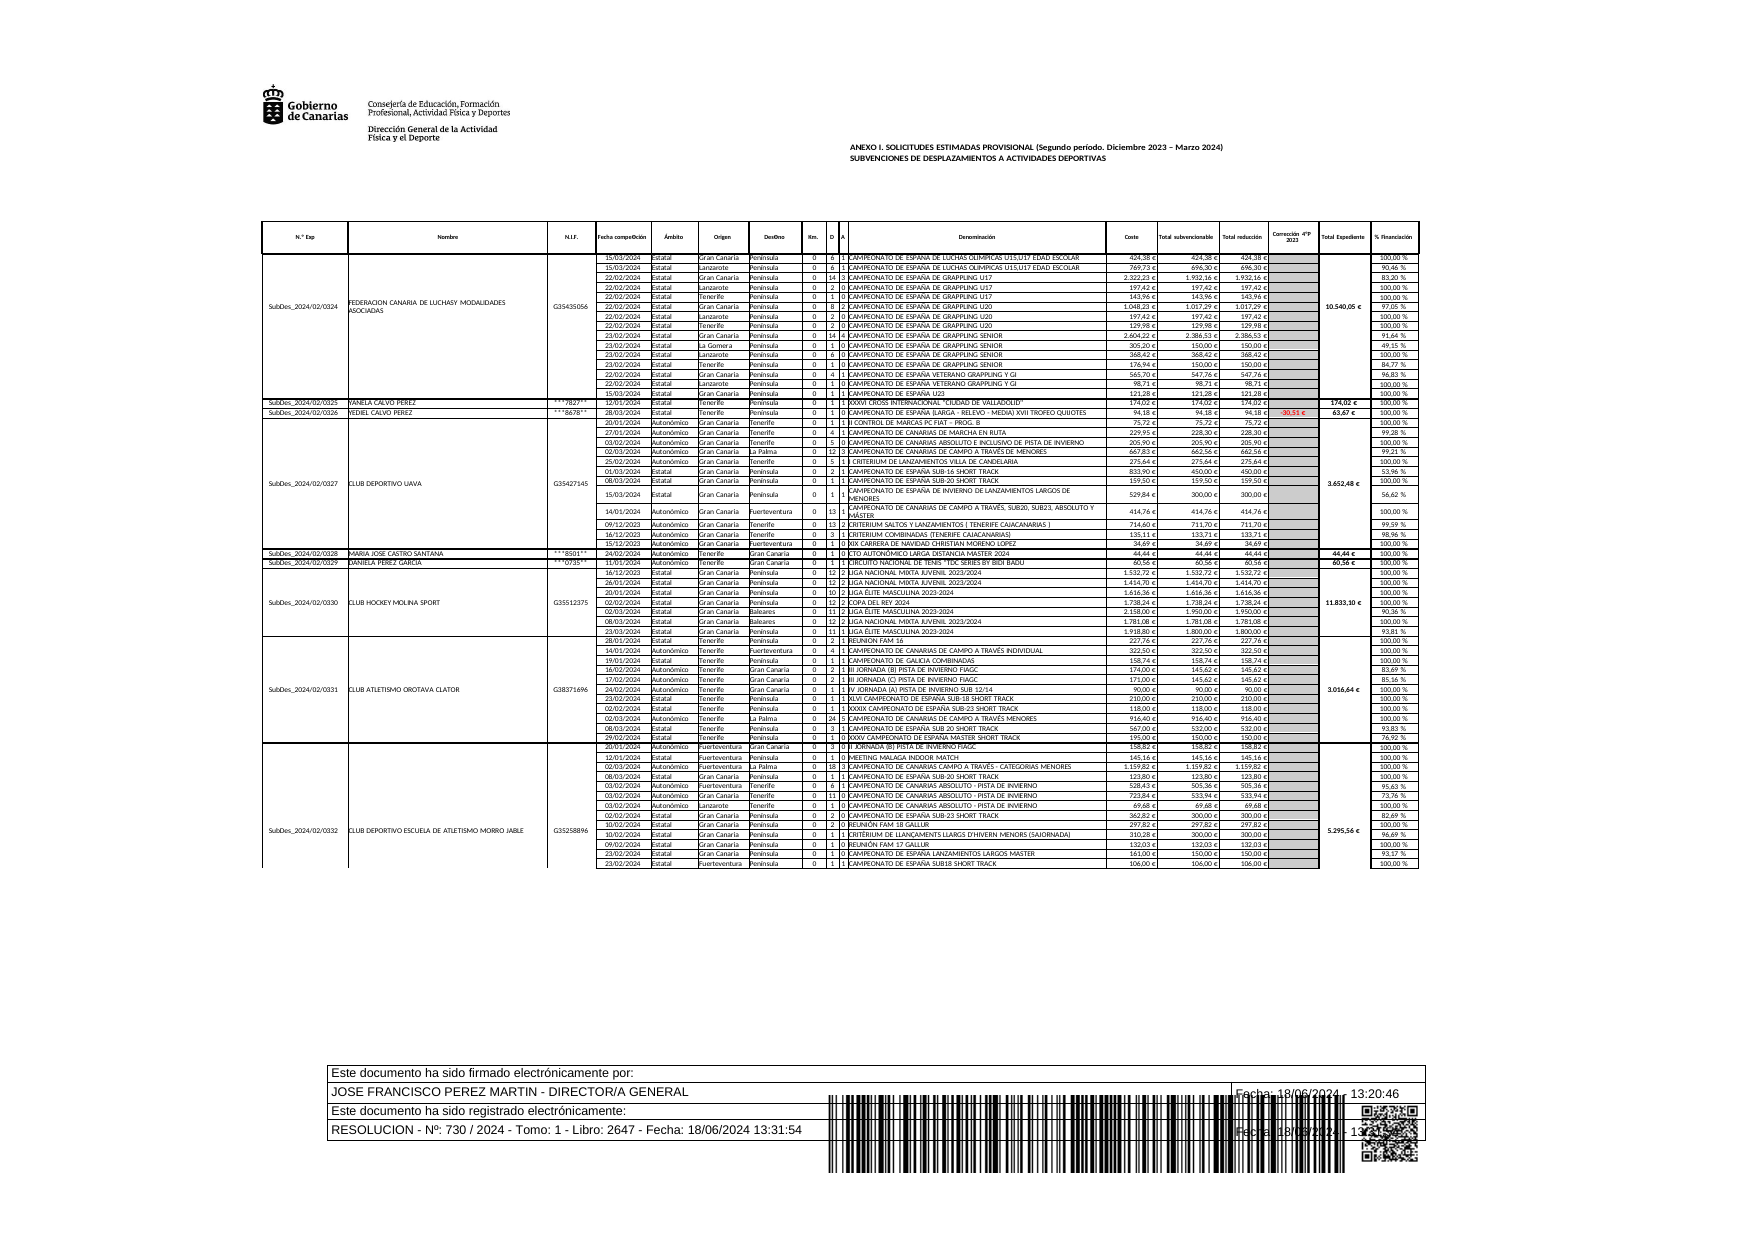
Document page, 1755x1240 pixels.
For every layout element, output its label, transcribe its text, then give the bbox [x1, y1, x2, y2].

table_cell 121,28 € [1220, 389, 1268, 398]
table_cell 44,44 € [1158, 550, 1219, 558]
table_cell 0 [803, 637, 826, 645]
table_cell 100,00 % [1372, 637, 1418, 645]
table_cell [1269, 331, 1318, 340]
table_cell 275,64 € [1107, 457, 1157, 466]
table_cell Estatal [652, 830, 698, 839]
table_cell CAMPEONATO DE ESPAÑA SUB-23 SHORT TRACK [849, 811, 1106, 819]
table_cell 0 [840, 753, 848, 761]
table_cell 118,00 € [1158, 704, 1219, 713]
table_cell 0 [803, 608, 826, 616]
table_cell 1 [840, 772, 848, 781]
table_cell 1.781,08 € [1220, 617, 1268, 626]
table_cell Península [750, 859, 802, 868]
table_cell Gran Canaria [699, 486, 749, 503]
table_cell CAMPEONATO DE ESPAÑA DE GRAPPLING SENIOR [849, 351, 1106, 359]
table_cell [1269, 273, 1318, 282]
table_cell 02/02/2024 [597, 811, 651, 819]
table_cell 0 [803, 734, 826, 742]
table_cell La Palma [750, 714, 802, 723]
table_cell CRITERIUM COMBINADAS (TENERIFE CAJACANARIAS) [849, 530, 1106, 539]
table_header Coste [1107, 222, 1157, 253]
table_cell 0 [803, 448, 826, 456]
table_cell [1269, 588, 1318, 597]
table_cell 15/03/2024 [597, 255, 651, 263]
table_cell 93,83 % [1372, 724, 1418, 732]
table_cell 69,68 € [1220, 801, 1268, 810]
table_cell Gran Canaria [699, 428, 749, 437]
table_cell G38371696 [548, 637, 596, 742]
table_cell 1 [827, 540, 839, 548]
table_cell 2 [827, 467, 839, 476]
table_cell Península [750, 486, 802, 503]
table_cell XLVI CAMPEONATO DE ESPAÑA SUB-18 SHORT TRACK [849, 695, 1106, 703]
table_cell CAMPEONATO DE CANARIAS DE CAMPO A TRAVÉS DE MENORES [849, 448, 1106, 456]
table_cell Gran Canaria [699, 821, 749, 829]
table_cell Península [750, 753, 802, 761]
table_cell 10.540,05 € [1320, 255, 1370, 398]
table_cell 2.604,22 € [1107, 331, 1157, 340]
table_cell 547,76 € [1158, 370, 1219, 379]
table_cell 505,36 € [1158, 782, 1219, 791]
table_cell 13 [827, 520, 839, 529]
table_cell Tenerife [750, 782, 802, 791]
table_cell Gran Canaria [699, 579, 749, 587]
table_cell [1269, 772, 1318, 781]
table_cell 100,00 % [1372, 322, 1418, 330]
table_cell 833,90 € [1107, 467, 1157, 476]
table_cell 2 [840, 579, 848, 587]
table_cell CAMPEONATO DE ESPAÑA DE GRAPPLING U20 [849, 312, 1106, 321]
table_cell 13 [827, 504, 839, 519]
table_cell LIGA NACIONAL MIXTA JUVENIL 2023/2024 [849, 579, 1106, 587]
table_cell Península [750, 264, 802, 272]
table_cell 1.414,70 € [1107, 579, 1157, 587]
table_cell CLUB DEPORTIVO ESCUELA DE ATLETISMO MORRO JABLE [349, 744, 547, 868]
table_cell 44,44 € [1107, 550, 1157, 558]
table_cell 34,69 € [1107, 540, 1157, 548]
table_header Este documento ha sido firmado electrónicamente por: [328, 1066, 1425, 1082]
table_cell 83,20 % [1372, 273, 1418, 282]
table_cell MARIA JOSE CASTRO SANTANA [349, 550, 547, 558]
table_cell CLUB ATLETISMO OROTAVA CLATOR [349, 637, 547, 742]
table_cell 696,30 € [1158, 264, 1219, 272]
table_cell [1269, 724, 1318, 732]
table_header Corrección 4ºP 2023 [1269, 222, 1318, 253]
table_cell 0 [840, 293, 848, 301]
table_cell 100,00 % [1372, 293, 1418, 301]
table_cell Tenerife [750, 428, 802, 437]
table_cell 22/02/2024 [597, 293, 651, 301]
table_cell Península [750, 850, 802, 858]
table_cell 5 [840, 714, 848, 723]
table_cell 75,72 € [1107, 419, 1157, 427]
table_cell 667,83 € [1107, 448, 1157, 456]
table_cell 100,00 % [1372, 598, 1418, 606]
table_cell Tenerife [750, 801, 802, 810]
table_cell 100,00 % [1372, 389, 1418, 398]
table_cell 34,69 € [1220, 540, 1268, 548]
table_cell 2 [840, 303, 848, 311]
table_cell 123,80 € [1107, 772, 1157, 781]
table_cell 0 [840, 360, 848, 369]
table_cell Gran Canaria [750, 666, 802, 674]
table_cell 0 [840, 322, 848, 330]
table_cell [1269, 360, 1318, 369]
table_cell II JORNADA (B) PISTA DE INVIERNO FIAGC [849, 744, 1106, 752]
table_cell Gran Canaria [699, 273, 749, 282]
table_cell Tenerife [699, 560, 749, 568]
table_cell 15/03/2024 [597, 389, 651, 398]
table_cell [1269, 753, 1318, 761]
table_cell 02/02/2024 [597, 704, 651, 713]
table_header Ámbito [652, 222, 698, 253]
table_cell Gran Canaria [699, 255, 749, 263]
table_cell JOSE FRANCISCO PEREZ MARTIN - DIRECTOR/A GENERAL [328, 1083, 1231, 1102]
table_cell Gran Canaria [699, 627, 749, 636]
table_cell 100,00 % [1372, 504, 1418, 519]
table_cell 1.017,29 € [1158, 303, 1219, 311]
table_cell Gran Canaria [699, 569, 749, 577]
table_cell CAMPEONATO DE ESPAÑA SUB-20 SHORT TRACK [849, 772, 1106, 781]
table_cell SubDes_2024/02/0328 [263, 550, 348, 558]
table_cell [1269, 646, 1318, 655]
table_cell [1269, 608, 1318, 616]
table_cell Península [750, 331, 802, 340]
table_cell 322,50 € [1158, 646, 1219, 655]
table_cell 1 [840, 704, 848, 713]
table_cell Estatal [652, 409, 698, 417]
table_cell 197,42 € [1107, 283, 1157, 292]
table_cell 100,00 % [1372, 579, 1418, 587]
table_cell CLUB HOCKEY MOLINA SPORT [349, 569, 547, 636]
table_cell [1269, 438, 1318, 446]
table_cell 711,70 € [1158, 520, 1219, 529]
table_cell 1 [827, 400, 839, 408]
table_cell Autonómico [652, 504, 698, 519]
table_cell 300,00 € [1220, 486, 1268, 503]
table_cell Tenerife [699, 656, 749, 664]
table_cell 1 [840, 859, 848, 868]
table_cell 567,00 € [1107, 724, 1157, 732]
table_cell 60,56 € [1220, 560, 1268, 568]
table_cell 0 [803, 409, 826, 417]
table_cell 22/02/2024 [597, 322, 651, 330]
table_cell Península [750, 360, 802, 369]
table_cell 916,40 € [1107, 714, 1157, 723]
table_cell Estatal [652, 400, 698, 408]
table_cell 0 [803, 772, 826, 781]
table_cell 1 [827, 840, 839, 849]
table_cell 916,40 € [1220, 714, 1268, 723]
table_cell 227,76 € [1158, 637, 1219, 645]
table_cell 0 [803, 617, 826, 626]
table_cell Estatal [652, 486, 698, 503]
table_cell Península [750, 303, 802, 311]
table_cell CAMPEONATO DE ESPAÑA DE GRAPPLING U17 [849, 283, 1106, 292]
table_cell 0 [803, 830, 826, 839]
table_cell 2 [827, 283, 839, 292]
table_cell Autonómico [652, 763, 698, 771]
table_cell Tenerife [699, 675, 749, 684]
table_cell 662,56 € [1220, 448, 1268, 456]
table_cell CAMPEONATO DE CANARIAS DE CAMPO A TRAVÉS INDIVIDUAL [849, 646, 1106, 655]
table_cell 711,70 € [1220, 520, 1268, 529]
table_cell 132,03 € [1107, 840, 1157, 849]
table_cell 1.414,70 € [1220, 579, 1268, 587]
table_cell 60,56 € [1320, 560, 1370, 568]
table_cell Estatal [652, 322, 698, 330]
table_cell 09/02/2024 [597, 840, 651, 849]
table_cell Península [750, 569, 802, 577]
table_cell 20/01/2024 [597, 419, 651, 427]
table_cell 12 [827, 579, 839, 587]
table_cell 20/01/2024 [597, 744, 651, 752]
table_cell 11 [827, 627, 839, 636]
table_cell Península [750, 409, 802, 417]
table_cell 158,82 € [1107, 744, 1157, 752]
table_cell 132,03 € [1220, 840, 1268, 849]
table_cell Península [750, 283, 802, 292]
table_cell 69,68 € [1158, 801, 1219, 810]
table_cell CAMPEONATO DE CANARIAS ABSOLUTO - PISTA DE INVIERNO [849, 792, 1106, 800]
table_cell Tenerife [750, 457, 802, 466]
table_cell YANELA CALVO PEREZ [349, 400, 547, 408]
table_cell Estatal [652, 772, 698, 781]
table_cell 09/12/2023 [597, 520, 651, 529]
table_cell Tenerife [750, 530, 802, 539]
table_cell [1269, 380, 1318, 388]
table_cell 98,71 € [1220, 380, 1268, 388]
table_cell 1 [840, 457, 848, 466]
table_cell [1269, 550, 1318, 558]
table_cell 161,00 € [1107, 850, 1157, 858]
table_cell Estatal [652, 608, 698, 616]
table_cell 0 [803, 560, 826, 568]
table_cell 2 [827, 811, 839, 819]
table_cell 02/02/2024 [597, 598, 651, 606]
table_cell 305,20 € [1107, 341, 1157, 349]
table_cell [1269, 255, 1318, 263]
table_cell 100,00 % [1372, 409, 1418, 417]
table_cell SubDes_2024/02/0324 [263, 255, 348, 398]
table_cell 159,50 € [1158, 477, 1219, 485]
table_cell SubDes_2024/02/0332 [263, 744, 348, 868]
table_cell 1 [840, 656, 848, 664]
table_cell 23/03/2024 [597, 627, 651, 636]
table_cell 0 [840, 850, 848, 858]
table_cell Estatal [652, 360, 698, 369]
table_cell 0 [840, 734, 848, 742]
table_cell Tenerife [699, 646, 749, 655]
table_cell 2 [827, 666, 839, 674]
table_cell 6 [827, 351, 839, 359]
table_cell 0 [803, 457, 826, 466]
table_cell Gran Canaria [699, 598, 749, 606]
table_cell Península [750, 734, 802, 742]
table_cell 100,00 % [1372, 840, 1418, 849]
table_cell 1 [827, 734, 839, 742]
table_cell XXXVI CROSS INTERNACIONAL "CIUDAD DE VALLADOLID" [849, 400, 1106, 408]
table_cell 195,00 € [1107, 734, 1157, 742]
table_cell 1 [840, 428, 848, 437]
table_cell Tenerife [699, 666, 749, 674]
table_cell CAMPEONATO DE ESPAÑA SUB 20 SHORT TRACK [849, 724, 1106, 732]
table_header Nombre [349, 222, 547, 253]
table_cell 0 [803, 467, 826, 476]
table_cell 158,74 € [1158, 656, 1219, 664]
table_cell Gran Canaria [699, 830, 749, 839]
table_cell 0 [803, 419, 826, 427]
table_cell 1.414,70 € [1158, 579, 1219, 587]
table_cell Estatal [652, 293, 698, 301]
table_cell 0 [803, 666, 826, 674]
table_header Total subvencionable [1158, 222, 1219, 253]
table_cell 145,62 € [1220, 666, 1268, 674]
table_cell Península [750, 351, 802, 359]
table_cell 0 [840, 312, 848, 321]
table_cell 0 [803, 792, 826, 800]
table_header DesƟno [750, 222, 801, 253]
table_cell III JORNADA (B) PISTA DE INVIERNO FIAGC [849, 666, 1106, 674]
table_cell 56,62 % [1372, 486, 1418, 503]
table_cell 0 [803, 695, 826, 703]
table_cell 176,94 € [1107, 360, 1157, 369]
table_cell SubDes_2024/02/0325 [263, 400, 348, 408]
table_cell Península [750, 695, 802, 703]
table_cell Fuerteventura [750, 504, 802, 519]
table_cell 528,43 € [1107, 782, 1157, 791]
table_cell Estatal [652, 753, 698, 761]
table_cell Gran Canaria [750, 685, 802, 694]
table_cell 23/02/2024 [597, 341, 651, 349]
table_cell [1269, 811, 1318, 819]
table_cell 368,42 € [1158, 351, 1219, 359]
table_cell CAMPEONATO DE ESPAÑA SUB-16 SHORT TRACK [849, 467, 1106, 476]
table_cell 2.386,53 € [1158, 331, 1219, 340]
table_cell 28/01/2024 [597, 637, 651, 645]
table_cell 22/02/2024 [597, 370, 651, 379]
table_cell 424,38 € [1220, 255, 1268, 263]
table_cell 100,00 % [1372, 801, 1418, 810]
table_cell Estatal [652, 850, 698, 858]
table_cell [1269, 675, 1318, 684]
table_cell 158,74 € [1220, 656, 1268, 664]
table_cell Fuerteventura [699, 763, 749, 771]
table_cell Estatal [652, 370, 698, 379]
table_cell [1269, 685, 1318, 694]
table_cell Tenerife [699, 637, 749, 645]
table_cell Península [750, 255, 802, 263]
table_cell 197,42 € [1158, 283, 1219, 292]
table_cell 714,60 € [1107, 520, 1157, 529]
table_cell 100,00 % [1372, 400, 1418, 408]
table_cell 1 [827, 341, 839, 349]
table_cell 90,00 € [1220, 685, 1268, 694]
table_cell REUNIÓN FAM 18 GALLUR [849, 821, 1106, 829]
table_cell 1 [827, 685, 839, 694]
table_cell 1.159,82 € [1107, 763, 1157, 771]
table_cell 0 [803, 859, 826, 868]
table_cell 100,00 % [1372, 351, 1418, 359]
table_cell 143,96 € [1158, 293, 1219, 301]
table_cell Estatal [652, 467, 698, 476]
table_cell [1269, 714, 1318, 723]
table_cell [1269, 448, 1318, 456]
table_cell 90,00 € [1107, 685, 1157, 694]
table_cell 84,77 % [1372, 360, 1418, 369]
table_cell [1269, 322, 1318, 330]
table_cell REUNION FAM 16 [849, 637, 1106, 645]
table_cell Gran Canaria [699, 477, 749, 485]
table_cell 368,42 € [1107, 351, 1157, 359]
table_cell 145,62 € [1220, 675, 1268, 684]
table_cell 1 [840, 782, 848, 791]
table_cell DANIELA PEREZ GARCIA [349, 560, 547, 568]
table_cell 150,00 € [1220, 734, 1268, 742]
table_cell SubDes_2024/02/0326 [263, 409, 348, 417]
table_cell Autonómico [652, 666, 698, 674]
table_cell 3 [827, 530, 839, 539]
table_cell Gran Canaria [699, 520, 749, 529]
table_cell 1 [827, 560, 839, 568]
table_cell 1 [840, 627, 848, 636]
table_cell 2 [840, 617, 848, 626]
table_cell 12 [827, 617, 839, 626]
table_cell 297,82 € [1107, 821, 1157, 829]
table_cell 100,00 % [1372, 438, 1418, 446]
table_cell 2.322,23 € [1107, 273, 1157, 282]
table_cell 100,00 % [1372, 550, 1418, 558]
table_cell Estatal [652, 579, 698, 587]
table_cell Gran Canaria [699, 331, 749, 340]
table_cell 0 [840, 438, 848, 446]
table_cell 0 [803, 550, 826, 558]
table_cell [1269, 351, 1318, 359]
table_cell YEDIEL CALVO PEREZ [349, 409, 547, 417]
table_cell 100,00 % [1372, 859, 1418, 868]
table_cell CAMPEONATO DE ESPAÑA DE LUCHAS OLIMPICAS U15,U17 EDAD ESCOLAR [849, 264, 1106, 272]
table_cell 82,69 % [1372, 811, 1418, 819]
table_cell 98,96 % [1372, 530, 1418, 539]
table_cell G35258896 [548, 744, 596, 868]
table_cell 532,00 € [1220, 724, 1268, 732]
table_cell [1269, 370, 1318, 379]
table_cell 1.800,00 € [1158, 627, 1219, 636]
table_cell CIRCUITO NACIONAL DE TENIS “TDC SERIES BY BIDI BADU [849, 560, 1106, 568]
table_header Total Expediente [1320, 222, 1370, 253]
table_cell 0 [803, 504, 826, 519]
table_cell [1269, 389, 1318, 398]
table_cell 22/02/2024 [597, 273, 651, 282]
table_cell 11/01/2024 [597, 560, 651, 568]
table_cell Estatal [652, 477, 698, 485]
table_cell 0 [803, 588, 826, 597]
table_cell 171,00 € [1107, 675, 1157, 684]
table_cell 145,62 € [1158, 675, 1219, 684]
table_cell 08/03/2024 [597, 772, 651, 781]
table_header Origen [699, 222, 748, 253]
table_cell CRITERIUM SALTOS Y LANZAMIENTOS ( TENERIFE CAJACANARIAS ) [849, 520, 1106, 529]
table_cell Autonómico [652, 419, 698, 427]
table_cell Tenerife [699, 734, 749, 742]
table_cell 174,02 € [1158, 400, 1219, 408]
table_cell LIGA NACIONAL MIXTA JUVENIL 2023/2024 [849, 569, 1106, 577]
table_cell 0 [803, 685, 826, 694]
table_cell Estatal [652, 840, 698, 849]
table_cell 414,76 € [1158, 504, 1219, 519]
table_cell 133,71 € [1220, 530, 1268, 539]
table_cell 769,73 € [1107, 264, 1157, 272]
table_cell Lanzarote [699, 264, 749, 272]
table_cell 0 [840, 409, 848, 417]
table_cell 723,84 € [1107, 792, 1157, 800]
table_cell Autonómico [652, 685, 698, 694]
table_cell 3 [840, 763, 848, 771]
table_cell 100,00 % [1372, 744, 1418, 752]
table_cell 129,98 € [1107, 322, 1157, 330]
table_cell 4 [827, 370, 839, 379]
table_cell IV JORNADA (A) PISTA DE INVIERNO SUB 12/14 [849, 685, 1106, 694]
table_header N.º Exp [263, 222, 347, 253]
table_cell 60,56 € [1158, 560, 1219, 568]
table_cell 1 [827, 389, 839, 398]
table_cell 0 [803, 360, 826, 369]
table_cell [1269, 617, 1318, 626]
table_cell 14 [827, 273, 839, 282]
table_cell 24/02/2024 [597, 550, 651, 558]
table_cell Tenerife [699, 704, 749, 713]
table_cell CAMPEONATO DE ESPAÑA LANZAMIENTOS LARGOS MASTER [849, 850, 1106, 858]
table_cell 60,56 € [1107, 560, 1157, 568]
table_cell 99,21 % [1372, 448, 1418, 456]
table_cell Gran Canaria [699, 540, 749, 548]
table_cell 100,00 % [1372, 283, 1418, 292]
table_cell 0 [803, 322, 826, 330]
table_cell Fuerteventura [750, 646, 802, 655]
table_cell Península [750, 380, 802, 388]
table_cell 2 [840, 588, 848, 597]
table_cell Gran Canaria [750, 560, 802, 568]
table_cell Gran Canaria [699, 467, 749, 476]
table_cell [1269, 763, 1318, 771]
table_cell Autonómico [652, 457, 698, 466]
table_cell Autonómico [652, 646, 698, 655]
table_cell 94,18 € [1158, 409, 1219, 417]
table_cell CAMPEONATO DE ESPAÑA VETERANO GRAPPLING Y GI [849, 370, 1106, 379]
table_cell 2.158,00 € [1107, 608, 1157, 616]
table_header A [840, 222, 848, 253]
table_cell 0 [803, 380, 826, 388]
table_cell 100,00 % [1372, 569, 1418, 577]
table_cell 0 [840, 351, 848, 359]
table_cell Gran Canaria [699, 850, 749, 858]
table_cell 1.532,72 € [1158, 569, 1219, 577]
table_cell 0 [803, 341, 826, 349]
table_header Km. [803, 222, 826, 253]
table_cell 100,00 % [1372, 617, 1418, 626]
table_cell 44,44 € [1320, 550, 1370, 558]
table_cell 12 [827, 598, 839, 606]
table_cell 1 [827, 753, 839, 761]
table_cell 1.738,24 € [1107, 598, 1157, 606]
table_cell CAMPEONATO DE CANARIAS ABSOLUTO - PISTA DE INVIERNO [849, 801, 1106, 810]
table_cell 227,76 € [1107, 637, 1157, 645]
table_cell 197,42 € [1158, 312, 1219, 321]
table_cell 0 [803, 331, 826, 340]
table_cell CAMPEONATO DE ESPAÑA DE GRAPPLING U20 [849, 303, 1106, 311]
table_cell Península [750, 477, 802, 485]
table_cell ***8501** [548, 550, 596, 558]
table_cell 6 [827, 782, 839, 791]
table_cell Lanzarote [699, 380, 749, 388]
table_cell 529,84 € [1107, 486, 1157, 503]
table_cell 414,76 € [1220, 504, 1268, 519]
table_header Fecha compeƟción [597, 222, 651, 253]
table_cell 197,42 € [1220, 283, 1268, 292]
table_cell Península [750, 772, 802, 781]
table_cell 100,00 % [1372, 560, 1418, 568]
table_cell 1.781,08 € [1158, 617, 1219, 626]
table_cell 0 [803, 598, 826, 606]
table_cell 0 [840, 811, 848, 819]
table_header D [827, 222, 838, 253]
table_cell 03/02/2024 [597, 801, 651, 810]
table_cell Lanzarote [699, 312, 749, 321]
table_cell Estatal [652, 656, 698, 664]
table_cell 297,82 € [1158, 821, 1219, 829]
table_cell 0 [840, 792, 848, 800]
table_cell 0 [803, 303, 826, 311]
table_cell 0 [803, 646, 826, 655]
table_cell 16/12/2023 [597, 530, 651, 539]
table_cell 106,00 € [1158, 859, 1219, 868]
table_cell Gran Canaria [699, 772, 749, 781]
table_cell 100,00 % [1372, 763, 1418, 771]
table_cell Gran Canaria [699, 588, 749, 597]
table_cell 1 [827, 550, 839, 558]
table_cell Estatal [652, 264, 698, 272]
table_cell Península [750, 588, 802, 597]
table_cell 25/02/2024 [597, 457, 651, 466]
table_cell ***8678** [548, 409, 596, 417]
table_cell Península [750, 830, 802, 839]
table_cell 0 [803, 428, 826, 437]
table_cell LIGA ÉLITE MASCULINA 2023-2024 [849, 627, 1106, 636]
table_cell 129,98 € [1158, 322, 1219, 330]
table_cell 3 [827, 744, 839, 752]
table_cell 322,50 € [1107, 646, 1157, 655]
table_cell 174,02 € [1220, 400, 1268, 408]
table_cell 0 [803, 753, 826, 761]
table_cell LIGA ÉLITE MASCULINA 2023-2024 [849, 608, 1106, 616]
table_cell 1.048,23 € [1107, 303, 1157, 311]
table_cell CAMPEONATO DE CANARIAS DE MARCHA EN RUTA [849, 428, 1106, 437]
table_cell 15/03/2024 [597, 486, 651, 503]
table_cell 1 [827, 704, 839, 713]
table_cell 17/02/2024 [597, 675, 651, 684]
table_cell 300,00 € [1158, 830, 1219, 839]
table_cell 94,18 € [1220, 409, 1268, 417]
table_cell 23/02/2024 [597, 859, 651, 868]
table_cell 1 [840, 400, 848, 408]
table_cell [1269, 312, 1318, 321]
table_cell 1 [840, 264, 848, 272]
table_cell 100,00 % [1372, 380, 1418, 388]
table_cell Península [750, 467, 802, 476]
table_cell 03/02/2024 [597, 792, 651, 800]
table_cell 100,00 % [1372, 312, 1418, 321]
table_cell 08/03/2024 [597, 477, 651, 485]
table_cell Autonómico [652, 714, 698, 723]
table_cell Lanzarote [699, 351, 749, 359]
table_cell CAMPEONATO DE ESPAÑA U23 [849, 389, 1106, 398]
table_cell 121,28 € [1107, 389, 1157, 398]
table_cell 0 [803, 283, 826, 292]
table_cell 1 [827, 380, 839, 388]
table_cell 2 [827, 821, 839, 829]
table_cell 93,17 % [1372, 850, 1418, 858]
table_cell 100,00 % [1372, 821, 1418, 829]
table_cell Estatal [652, 627, 698, 636]
table_cell Península [750, 598, 802, 606]
table_cell 1.950,00 € [1220, 608, 1268, 616]
table_cell Fuerteventura [750, 540, 802, 548]
table_cell 0 [803, 840, 826, 849]
table_cell 0 [803, 351, 826, 359]
table_cell 145,16 € [1220, 753, 1268, 761]
table_cell 100,00 % [1372, 457, 1418, 466]
table_cell COPA DEL REY 2024 [849, 598, 1106, 606]
table_cell 97,05 % [1372, 303, 1418, 311]
table_cell 0 [803, 273, 826, 282]
table_cell 362,82 € [1107, 811, 1157, 819]
table_cell 1 [840, 477, 848, 485]
table_cell 1 [840, 685, 848, 694]
table_cell CAMPEONATO DE ESPAÑA (LARGA - RELEVO - MEDIA) XVII TROFEO QUIJOTES [849, 409, 1106, 417]
table_cell 174,02 € [1320, 400, 1370, 408]
table_cell 4 [840, 331, 848, 340]
table_cell 3 [827, 724, 839, 732]
table_cell 275,64 € [1220, 457, 1268, 466]
table_cell 1 [840, 675, 848, 684]
table_cell [1269, 801, 1318, 810]
table_cell Gran Canaria [750, 744, 802, 752]
table_cell 5 [827, 438, 839, 446]
table_cell 16/02/2024 [597, 666, 651, 674]
table_cell SubDes_2024/02/0331 [263, 637, 348, 742]
table_cell MEETING MALAGA INDOOR MATCH [849, 753, 1106, 761]
table_cell 1 [840, 486, 848, 503]
table_cell [1269, 486, 1318, 503]
table_cell [1269, 530, 1318, 539]
table_cell 12 [827, 569, 839, 577]
table_cell 10/02/2024 [597, 830, 651, 839]
table_cell Autonómico [652, 792, 698, 800]
table_cell Península [750, 273, 802, 282]
table_cell 1.159,82 € [1220, 763, 1268, 771]
table_cell 96,69 % [1372, 830, 1418, 839]
table_cell Estatal [652, 351, 698, 359]
table_cell 916,40 € [1158, 714, 1219, 723]
table_cell 6 [827, 255, 839, 263]
table_cell Gran Canaria [699, 303, 749, 311]
table_cell 2 [840, 569, 848, 577]
table_cell 01/03/2024 [597, 467, 651, 476]
table_cell Gran Canaria [699, 457, 749, 466]
table_cell La Palma [750, 448, 802, 456]
table_cell 0 [803, 744, 826, 752]
table_cell Tenerife [699, 400, 749, 408]
table_cell 174,02 € [1107, 400, 1157, 408]
table_cell 228,30 € [1158, 428, 1219, 437]
table_cell CAMPEONATO DE ESPAÑA DE GRAPPLING SENIOR [849, 360, 1106, 369]
table_cell 450,00 € [1158, 467, 1219, 476]
table_cell 100,00 % [1372, 419, 1418, 427]
table_cell 106,00 € [1107, 859, 1157, 868]
table_cell CRITÈRIUM DE LLANÇAMENTS LLARGS D'HIVERN MENORS (5AJORNADA) [849, 830, 1106, 839]
table_cell 27/01/2024 [597, 428, 651, 437]
table_cell 1 [840, 419, 848, 427]
table_cell 1.781,08 € [1107, 617, 1157, 626]
table_cell Península [750, 293, 802, 301]
table_cell 2 [827, 637, 839, 645]
table_cell Tenerife [750, 792, 802, 800]
table_cell 106,00 € [1220, 859, 1268, 868]
table_cell [1269, 428, 1318, 437]
table_cell 2 [840, 598, 848, 606]
table_cell 1 [827, 477, 839, 485]
table_cell Estatal [652, 255, 698, 263]
table_cell 0 [803, 714, 826, 723]
table_cell 1.932,16 € [1220, 273, 1268, 282]
table_cell 75,72 € [1158, 419, 1219, 427]
table_cell Tenerife [699, 409, 749, 417]
table_cell 4 [827, 428, 839, 437]
table_cell 44,44 € [1220, 550, 1268, 558]
table_cell LIGA NACIONAL MIXTA JUVENIL 2023/2024 [849, 617, 1106, 626]
table_cell 0 [840, 380, 848, 388]
table_cell 22/02/2024 [597, 380, 651, 388]
table_cell 0 [840, 540, 848, 548]
table_cell Gran Canaria [699, 504, 749, 519]
table_cell 24 [827, 714, 839, 723]
table_cell Gran Canaria [699, 438, 749, 446]
table_header N.I.F. [548, 222, 595, 253]
table_cell 0 [803, 389, 826, 398]
table_cell 424,38 € [1107, 255, 1157, 263]
table_cell Autonómico [652, 520, 698, 529]
table_cell 1.932,16 € [1158, 273, 1219, 282]
table_cell XXXV CAMPEONATO DE ESPAÑA MASTER SHORT TRACK [849, 734, 1106, 742]
table_cell 28/03/2024 [597, 409, 651, 417]
table_cell [1269, 821, 1318, 829]
table_cell 26/01/2024 [597, 579, 651, 587]
table_cell CAMPEONATO DE ESPAÑA DE INVIERNO DE LANZAMIENTOS LARGOS DE MENORES [849, 486, 1106, 503]
table_cell Estatal [652, 617, 698, 626]
table_cell 100,00 % [1372, 772, 1418, 781]
table_cell 53,96 % [1372, 467, 1418, 476]
table_cell 6 [827, 264, 839, 272]
table_cell Tenerife [750, 419, 802, 427]
table_cell 547,76 € [1220, 370, 1268, 379]
table_cell CAMPEONATO DE ESPAÑA DE GRAPPLING SENIOR [849, 331, 1106, 340]
table_cell 93,81 % [1372, 627, 1418, 636]
table_cell 565,70 € [1107, 370, 1157, 379]
table_cell 23/02/2024 [597, 351, 651, 359]
table_cell Fuerteventura [699, 744, 749, 752]
table_cell 158,82 € [1158, 744, 1219, 752]
table_cell 1 [827, 830, 839, 839]
table_cell 100,00 % [1372, 477, 1418, 485]
table_cell 0 [803, 801, 826, 810]
table_cell Estatal [652, 389, 698, 398]
table_cell Tenerife [750, 438, 802, 446]
table_cell Este documento ha sido registrado electrónicamente: [328, 1104, 828, 1119]
table_cell 4 [827, 646, 839, 655]
table_cell RESOLUCION - Nº: 730 / 2024 - Tomo: 1 - Libro: 2647 - Fecha: 18/06/2024 13:31:54 [328, 1120, 828, 1140]
table_cell Estatal [652, 312, 698, 321]
table_cell 133,71 € [1158, 530, 1219, 539]
table_cell [1269, 666, 1318, 674]
table_cell 95,63 % [1372, 782, 1418, 791]
table_cell Estatal [652, 588, 698, 597]
table_cell 0 [803, 438, 826, 446]
table_cell 229,95 € [1107, 428, 1157, 437]
table_cell Gran Canaria [699, 530, 749, 539]
table_cell 300,00 € [1220, 811, 1268, 819]
table_cell 11.833,10 € [1320, 569, 1370, 636]
table_cell [1269, 695, 1318, 703]
table_cell CAMPEONATO DE ESPAÑA DE GRAPPLING U20 [849, 322, 1106, 330]
table_cell 150,00 € [1158, 734, 1219, 742]
table_cell Península [750, 627, 802, 636]
table_cell Gran Canaria [699, 448, 749, 456]
table_cell 1.616,36 € [1158, 588, 1219, 597]
table_cell [1269, 540, 1318, 548]
table_cell 0 [803, 540, 826, 548]
table_cell 150,00 € [1158, 360, 1219, 369]
table_cell Estatal [652, 821, 698, 829]
table_cell Estatal [652, 724, 698, 732]
table_cell 150,00 € [1220, 850, 1268, 858]
table_cell G35512375 [548, 569, 596, 636]
table_cell 20/01/2024 [597, 588, 651, 597]
table_cell 11 [827, 792, 839, 800]
table_cell Autonómico [652, 530, 698, 539]
table_cell CAMPEONATO DE ESPAÑA SUB-20 SHORT TRACK [849, 477, 1106, 485]
table_cell Autonómico [652, 540, 698, 548]
table_cell 69,68 € [1107, 801, 1157, 810]
table_cell 18 [827, 763, 839, 771]
table_cell CAMPEONATO DE CANARIAS ABSOLUTO E INCLUSIVO DE PISTA DE INVIERNO [849, 438, 1106, 446]
table_cell 3.016,64 € [1320, 637, 1370, 742]
table_cell 14 [827, 331, 839, 340]
table_cell Estatal [652, 695, 698, 703]
table_cell CAMPEONATO DE ESPAÑA DE LUCHAS OLIMPICAS U15,U17 EDAD ESCOLAR [849, 255, 1106, 263]
table_cell 22/02/2024 [597, 283, 651, 292]
table_cell 14/01/2024 [597, 504, 651, 519]
table_cell XIX CARRERA DE NAVIDAD CHRISTIAN MORENO LOPEZ [849, 540, 1106, 548]
table_cell 100,00 % [1372, 646, 1418, 655]
table_cell 150,00 € [1158, 850, 1219, 858]
table_cell [1269, 283, 1318, 292]
table_cell III JORNADA (C) PISTA DE INVIERNO FIAGC [849, 675, 1106, 684]
table_cell 100,00 % [1372, 540, 1418, 548]
table_cell 1 [827, 409, 839, 417]
table_cell Fuerteventura [699, 782, 749, 791]
table_cell 1 [840, 637, 848, 645]
table_cell 159,50 € [1107, 477, 1157, 485]
table_cell 08/03/2024 [597, 724, 651, 732]
table_cell 49,15 % [1372, 341, 1418, 349]
table_cell 123,80 € [1158, 772, 1219, 781]
table_cell 02/03/2024 [597, 448, 651, 456]
table_cell Lanzarote [699, 283, 749, 292]
table_cell 0 [803, 370, 826, 379]
table_cell 1 [840, 467, 848, 476]
table_cell 100,00 % [1372, 685, 1418, 694]
table_cell 90,00 € [1158, 685, 1219, 694]
table_cell 121,28 € [1158, 389, 1219, 398]
table_cell 0 [840, 341, 848, 349]
table_cell Fuerteventura [699, 859, 749, 868]
table_cell 1 [840, 724, 848, 732]
table_cell [1269, 419, 1318, 427]
table_cell 1.017,29 € [1220, 303, 1268, 311]
table_cell 3 [840, 273, 848, 282]
table_cell 23/02/2024 [597, 360, 651, 369]
table_cell [1269, 637, 1318, 645]
table_cell -30,51 € [1269, 409, 1318, 417]
table_cell 145,16 € [1107, 753, 1157, 761]
table_cell [1269, 656, 1318, 664]
table_cell 23/02/2024 [597, 695, 651, 703]
table_cell Autonómico [652, 550, 698, 558]
table_cell ***0735** [548, 560, 596, 568]
table_cell 205,90 € [1107, 438, 1157, 446]
table_cell 0 [840, 283, 848, 292]
table_cell 3.652,48 € [1320, 419, 1370, 548]
table_cell 1 [827, 360, 839, 369]
table_cell 0 [803, 675, 826, 684]
table_cell 75,72 € [1220, 419, 1268, 427]
table_cell 1.738,24 € [1158, 598, 1219, 606]
table_cell 23/02/2024 [597, 850, 651, 858]
table_cell 1 [840, 504, 848, 519]
table_cell Península [750, 637, 802, 645]
table_cell 1 [827, 772, 839, 781]
table_cell Baleares [750, 617, 802, 626]
table_cell Península [750, 579, 802, 587]
table_cell [1269, 859, 1318, 868]
table_cell La Gomera [699, 341, 749, 349]
table_cell 1 [840, 695, 848, 703]
table_cell 135,11 € [1107, 530, 1157, 539]
table_cell 12/01/2024 [597, 753, 651, 761]
table_cell 150,00 € [1220, 360, 1268, 369]
table_cell 145,62 € [1158, 666, 1219, 674]
table_cell [1269, 598, 1318, 606]
table_cell La Palma [750, 763, 802, 771]
table_cell 10 [827, 588, 839, 597]
table_cell Gran Canaria [699, 370, 749, 379]
table_cell 100,00 % [1372, 656, 1418, 664]
table_cell CTO AUTONÓMICO LARGA DISTANCIA MASTER 2024 [849, 550, 1106, 558]
table_cell 1 [840, 666, 848, 674]
table_cell 100,00 % [1372, 714, 1418, 723]
table_cell 143,96 € [1220, 293, 1268, 301]
table_cell Autonómico [652, 448, 698, 456]
table_cell [1269, 477, 1318, 485]
table_cell Autonómico [652, 675, 698, 684]
table_cell 118,00 € [1107, 704, 1157, 713]
table_cell CAMPEONATO DE CANARIAS CAMPO A TRAVÉS - CATEGORIAS MENORES [849, 763, 1106, 771]
table_cell 5 [827, 457, 839, 466]
table_cell 100,00 % [1372, 704, 1418, 713]
table_cell [1269, 293, 1318, 301]
table_cell 22/02/2024 [597, 303, 651, 311]
table_cell CAMPEONATO DE CANARIAS DE CAMPO A TRAVÉS MENORES [849, 714, 1106, 723]
table_cell Estatal [652, 569, 698, 577]
table_cell 0 [803, 704, 826, 713]
table_cell Autonómico [652, 560, 698, 568]
table_cell 210,00 € [1158, 695, 1219, 703]
table_cell 2.386,53 € [1220, 331, 1268, 340]
table_cell [1269, 457, 1318, 466]
table_cell 1 [840, 646, 848, 655]
table_cell 10/02/2024 [597, 821, 651, 829]
table_cell CAMPEONATO DE ESPAÑA VETERANO GRAPPLING Y GI [849, 380, 1106, 388]
table_cell 0 [840, 744, 848, 752]
table_cell [1269, 264, 1318, 272]
table_cell 414,76 € [1107, 504, 1157, 519]
table_cell 100,00 % [1372, 588, 1418, 597]
table_cell 0 [840, 821, 848, 829]
table_cell 2 [827, 675, 839, 684]
table_cell 0 [803, 486, 826, 503]
table_cell 0 [803, 579, 826, 587]
table_cell 533,94 € [1158, 792, 1219, 800]
table_cell REUNIÓN FAM 17 GALLUR [849, 840, 1106, 849]
table_cell 1 [827, 293, 839, 301]
table_cell 1.950,00 € [1158, 608, 1219, 616]
table_cell 310,28 € [1107, 830, 1157, 839]
table_cell 83,69 % [1372, 666, 1418, 674]
table_cell 3 [840, 448, 848, 456]
table_cell 1 [827, 859, 839, 868]
table_cell 123,80 € [1220, 772, 1268, 781]
table_cell 15/12/2023 [597, 540, 651, 548]
table_cell Península [750, 704, 802, 713]
table_cell 368,42 € [1220, 351, 1268, 359]
table_cell Gran Canaria [699, 389, 749, 398]
table_cell Península [750, 811, 802, 819]
table_cell G35427145 [548, 419, 596, 548]
table_cell Fecha: 18/06/2024 - 13:20:46 [1232, 1083, 1425, 1102]
table_cell ***7827** [548, 400, 596, 408]
table_cell 159,50 € [1220, 477, 1268, 485]
table_cell Tenerife [750, 520, 802, 529]
table_cell 0 [803, 530, 826, 539]
table_cell 1.532,72 € [1220, 569, 1268, 577]
table_cell 424,38 € [1158, 255, 1219, 263]
table_cell 94,18 € [1107, 409, 1157, 417]
table_cell 2 [827, 312, 839, 321]
table_cell 0 [803, 400, 826, 408]
table_cell 08/03/2024 [597, 617, 651, 626]
table_cell 1.738,24 € [1220, 598, 1268, 606]
table_cell Península [750, 400, 802, 408]
table_cell Estatal [652, 734, 698, 742]
table_cell 300,00 € [1220, 830, 1268, 839]
table_cell 322,50 € [1220, 646, 1268, 655]
table_cell [1269, 627, 1318, 636]
table_cell Estatal [652, 598, 698, 606]
table_cell Península [750, 656, 802, 664]
table_cell 5.295,56 € [1320, 744, 1370, 868]
table_cell [1269, 734, 1318, 742]
table_cell 1 [827, 656, 839, 664]
table_cell 275,64 € [1158, 457, 1219, 466]
table_cell 1.918,80 € [1107, 627, 1157, 636]
table_cell 1 [840, 530, 848, 539]
table_cell Península [750, 389, 802, 398]
table_cell 205,90 € [1220, 438, 1268, 446]
table_cell Estatal [652, 341, 698, 349]
table_cell 0 [803, 569, 826, 577]
table_cell Autonómico [652, 744, 698, 752]
table_cell 0 [840, 840, 848, 849]
table_cell CAMPEONATO DE ESPAÑA SUB18 SHORT TRACK [849, 859, 1106, 868]
table_cell 2 [840, 520, 848, 529]
table_cell Península [750, 821, 802, 829]
table_cell 11 [827, 608, 839, 616]
table_cell 100,00 % [1372, 695, 1418, 703]
table_cell 1 [840, 560, 848, 568]
table_cell 0 [803, 255, 826, 263]
table_cell Gran Canaria [699, 608, 749, 616]
table_cell [1269, 782, 1318, 791]
table_cell 1 [827, 801, 839, 810]
table_cell 1.616,36 € [1107, 588, 1157, 597]
table_cell 227,76 € [1220, 637, 1268, 645]
table_cell Tenerife [699, 293, 749, 301]
table_cell Gran Canaria [699, 840, 749, 849]
table_cell Autonómico [652, 801, 698, 810]
table_cell CLUB DEPORTIVO UAVA [349, 419, 547, 548]
table_cell 197,42 € [1107, 312, 1157, 321]
table_cell 23/02/2024 [597, 331, 651, 340]
table_cell Estatal [652, 331, 698, 340]
table_cell 100,00 % [1372, 753, 1418, 761]
table_cell Tenerife [699, 685, 749, 694]
table_cell [1269, 830, 1318, 839]
table_cell [1269, 840, 1318, 849]
table_cell G35435056 [548, 255, 596, 398]
table_cell 1 [840, 255, 848, 263]
table_cell 1 [840, 370, 848, 379]
table_cell 174,00 € [1107, 666, 1157, 674]
table_cell 132,03 € [1158, 840, 1219, 849]
table_cell [1269, 744, 1318, 752]
table_cell 300,00 € [1158, 486, 1219, 503]
table_cell 73,76 % [1372, 792, 1418, 800]
table_cell 1 [827, 486, 839, 503]
table_cell 8 [827, 303, 839, 311]
table_cell [1269, 850, 1318, 858]
table_header Denominación [849, 222, 1105, 253]
table_cell 76,92 % [1372, 734, 1418, 742]
table_cell 0 [803, 520, 826, 529]
table_cell 1.616,36 € [1220, 588, 1268, 597]
table_cell [1269, 569, 1318, 577]
table_cell 1.800,00 € [1220, 627, 1268, 636]
table_cell CAMPEONATO DE ESPAÑA DE GRAPPLING U17 [849, 273, 1106, 282]
table_cell LIGA ÉLITE MASCULINA 2023-2024 [849, 588, 1106, 597]
table_cell 118,00 € [1220, 704, 1268, 713]
table_cell 85,16 % [1372, 675, 1418, 684]
table_cell 63,67 € [1320, 409, 1370, 417]
table_cell Península [750, 341, 802, 349]
table_cell [1269, 792, 1318, 800]
table_cell 1 [840, 389, 848, 398]
table_cell 210,00 € [1107, 695, 1157, 703]
table_cell Tenerife [699, 550, 749, 558]
table_cell SubDes_2024/02/0330 [263, 569, 348, 636]
table_cell Tenerife [699, 322, 749, 330]
table_cell 1 [827, 695, 839, 703]
table_cell 150,00 € [1220, 341, 1268, 349]
table_cell Península [750, 370, 802, 379]
table_cell 505,36 € [1220, 782, 1268, 791]
table_cell I CRITERIUM DE LANZAMIENTOS VILLA DE CANDELARIA [849, 457, 1106, 466]
table_cell 91,64 % [1372, 331, 1418, 340]
table_cell 12 [827, 448, 839, 456]
table_cell 696,30 € [1220, 264, 1268, 272]
table_cell 1.159,82 € [1158, 763, 1219, 771]
table_cell 0 [803, 264, 826, 272]
table_cell 96,83 % [1372, 370, 1418, 379]
table_cell Estatal [652, 273, 698, 282]
table_header Total reducción [1220, 222, 1268, 253]
table_cell Tenerife [699, 695, 749, 703]
table_cell 297,82 € [1220, 821, 1268, 829]
table_cell 0 [803, 477, 826, 485]
table_cell 1 [840, 830, 848, 839]
table_cell 0 [803, 811, 826, 819]
table_cell CAMPEONATO DE ESPAÑA DE GRAPPLING U17 [849, 293, 1106, 301]
table_cell 158,74 € [1107, 656, 1157, 664]
table_cell 662,56 € [1158, 448, 1219, 456]
table_cell 29/02/2024 [597, 734, 651, 742]
table_cell [1269, 400, 1318, 408]
table_cell Península [750, 840, 802, 849]
table_cell CAMPEONATO DE ESPAÑA DE GRAPPLING SENIOR [849, 341, 1106, 349]
table_cell CAMPEONATO DE CANARIAS ABSOLUTO - PISTA DE INVIERNO [849, 782, 1106, 791]
table_cell Tenerife [699, 714, 749, 723]
table_cell Gran Canaria [699, 792, 749, 800]
table_cell CAMPEONATO DE CANARIAS DE CAMPO A TRAVÉS, SUB20, SUB23, ABSOLUTO Y MÁSTER [849, 504, 1106, 519]
table_cell 2 [827, 322, 839, 330]
table_header % Financiación [1372, 222, 1418, 253]
table_cell 0 [803, 627, 826, 636]
table_cell Lanzarote [699, 801, 749, 810]
table_cell 90,36 % [1372, 608, 1418, 616]
table_cell [1269, 704, 1318, 713]
table_cell [1269, 579, 1318, 587]
table_cell 0 [803, 312, 826, 321]
table_cell [1269, 467, 1318, 476]
table_cell Estatal [652, 859, 698, 868]
table_cell 450,00 € [1220, 467, 1268, 476]
table_cell 15/03/2024 [597, 264, 651, 272]
table_cell Autonómico [652, 428, 698, 437]
table_cell [1269, 504, 1318, 519]
table_cell 02/03/2024 [597, 763, 651, 771]
table_cell 90,46 % [1372, 264, 1418, 272]
table_cell CAMPEONATO DE GALICIA COMBINADAS [849, 656, 1106, 664]
table_cell Tenerife [699, 724, 749, 732]
table_cell 205,90 € [1158, 438, 1219, 446]
table_cell Estatal [652, 704, 698, 713]
table_cell Autonómico [652, 438, 698, 446]
table_cell 03/02/2024 [597, 438, 651, 446]
table_cell SubDes_2024/02/0329 [263, 560, 348, 568]
table_cell Fuerteventura [699, 753, 749, 761]
table_cell [1269, 520, 1318, 529]
table_cell 145,16 € [1158, 753, 1219, 761]
table_cell 34,69 € [1158, 540, 1219, 548]
table_cell Península [750, 724, 802, 732]
table_cell 150,00 € [1158, 341, 1219, 349]
table_cell 100,00 % [1372, 255, 1418, 263]
table_cell SubDes_2024/02/0327 [263, 419, 348, 548]
table_cell Gran Canaria [750, 675, 802, 684]
table_cell 143,96 € [1107, 293, 1157, 301]
table_cell 0 [803, 850, 826, 858]
table_cell 99,59 % [1372, 520, 1418, 529]
table_cell Autonómico [652, 782, 698, 791]
table_cell Baleares [750, 608, 802, 616]
table_cell 1.532,72 € [1107, 569, 1157, 577]
table_cell 02/03/2024 [597, 608, 651, 616]
table_cell 0 [803, 821, 826, 829]
table_cell 0 [840, 801, 848, 810]
table_cell Gran Canaria [699, 617, 749, 626]
table_cell [1269, 560, 1318, 568]
table_cell Estatal [652, 811, 698, 819]
table_cell 532,00 € [1158, 724, 1219, 732]
table_cell Estatal [652, 303, 698, 311]
table_cell Gran Canaria [699, 811, 749, 819]
table_cell 228,30 € [1220, 428, 1268, 437]
table_cell Estatal [652, 637, 698, 645]
table_cell Estatal [652, 380, 698, 388]
table_cell Península [750, 312, 802, 321]
table_cell 533,94 € [1220, 792, 1268, 800]
table_cell 129,98 € [1220, 322, 1268, 330]
table_cell 99,28 % [1372, 428, 1418, 437]
table_cell 300,00 € [1158, 811, 1219, 819]
table_cell 0 [803, 656, 826, 664]
table_cell 2 [840, 608, 848, 616]
table_cell Gran Canaria [750, 550, 802, 558]
table_cell Península [750, 322, 802, 330]
table_cell 0 [803, 724, 826, 732]
table_cell 0 [803, 782, 826, 791]
table_cell 0 [803, 293, 826, 301]
table_cell 197,42 € [1220, 312, 1268, 321]
table_cell Estatal [652, 283, 698, 292]
table_cell XXXIX CAMPEONATO DE ESPAÑA SUB-23 SHORT TRACK [849, 704, 1106, 713]
table_cell 12/01/2024 [597, 400, 651, 408]
table_cell 1 [827, 850, 839, 858]
table_cell 98,71 € [1107, 380, 1157, 388]
table_cell 210,00 € [1220, 695, 1268, 703]
table_cell Gran Canaria [699, 419, 749, 427]
table_cell 16/12/2023 [597, 569, 651, 577]
table_cell 03/02/2024 [597, 782, 651, 791]
table_cell 0 [840, 550, 848, 558]
table_cell 158,82 € [1220, 744, 1268, 752]
table_cell 14/01/2024 [597, 646, 651, 655]
table_cell 02/03/2024 [597, 714, 651, 723]
table_cell II CONTROL DE MARCAS PC FIAT – PROG. B [849, 419, 1106, 427]
table_cell 98,71 € [1158, 380, 1219, 388]
table_cell 24/02/2024 [597, 685, 651, 694]
table_cell [1269, 341, 1318, 349]
table_cell FEDERACION CANARIA DE LUCHASY MODALIDADES ASOCIADAS [349, 255, 547, 398]
table_cell [1269, 303, 1318, 311]
table_cell 22/02/2024 [597, 312, 651, 321]
table_cell Tenerife [699, 360, 749, 369]
table_cell 19/01/2024 [597, 656, 651, 664]
table_cell 1 [827, 419, 839, 427]
table_cell 0 [803, 763, 826, 771]
